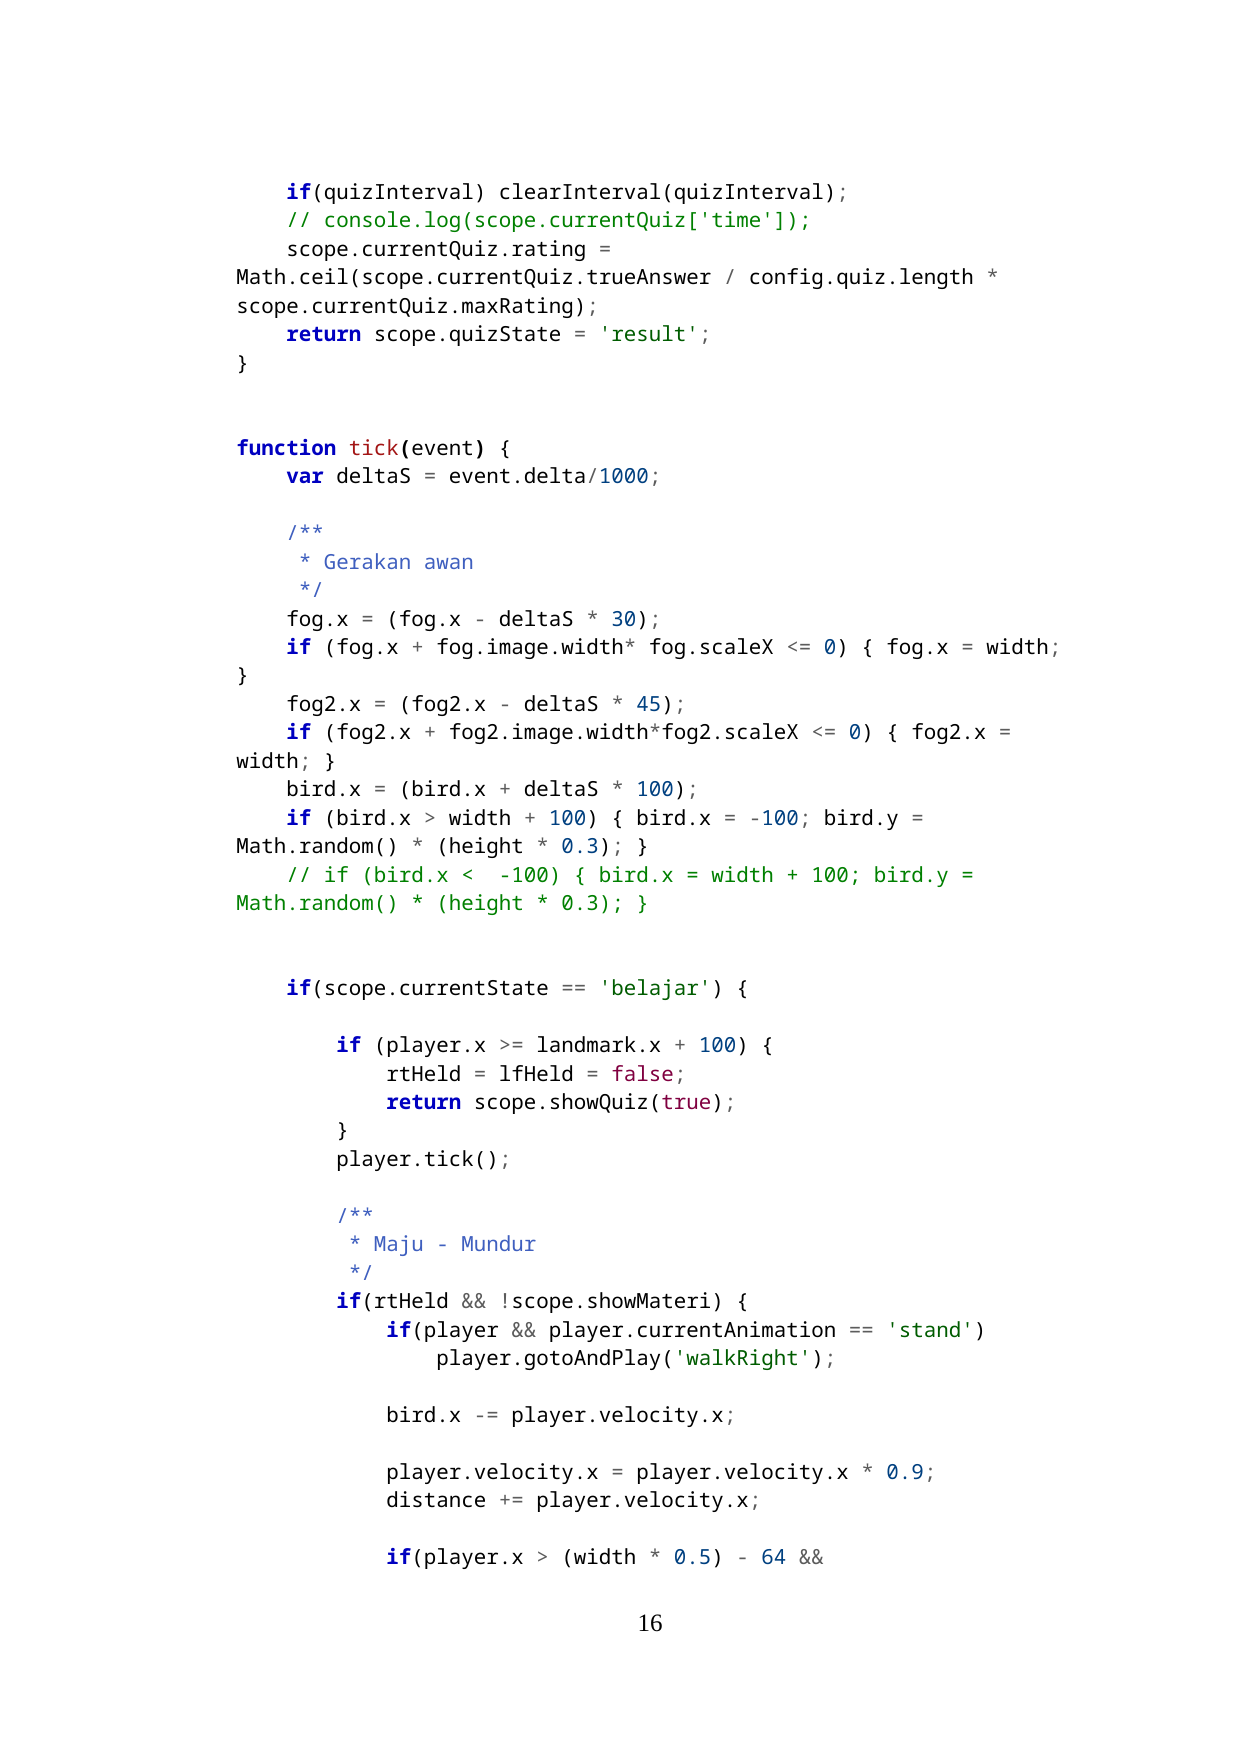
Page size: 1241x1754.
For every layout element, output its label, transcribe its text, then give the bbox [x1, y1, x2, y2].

table_header if(quizInterval) clearInterval(quizInterval); // console.log(scope.currentQuiz['time']); scope.currentQuiz.rating = Math.ceil(scope.currentQuiz.trueAnswer / config.quiz.length * scope.currentQuiz.maxRating); return scope.quizState = 'result'; } function tick(event) { var deltaS = event.delta/1000; /** * Gerakan awan */ fog.x = (fog.x - deltaS * 30); if (fog.x + fog.image.width* fog.scaleX <= 0) { fog.x = width; } fog2.x = (fog2.x - deltaS * 45); if (fog2.x + fog2.image.width*fog2.scaleX <= 0) { fog2.x = width; } bird.x = (bird.x + deltaS * 100); if (bird.x > width + 100) { bird.x = -100; bird.y = Math.random() * (height * 0.3); } // if (bird.x < -100) { bird.x = width + 100; bird.y = Math.random() * (height * 0.3); } if(scope.currentState == 'belajar') { if (player.x >= landmark.x + 100) { rtHeld = lfHeld = false; return scope.showQuiz(true); } player.tick(); /** * Maju - Mundur */ if(rtHeld && !scope.showMateri) { if(player && player.currentAnimation == 'stand') player.gotoAndPlay('walkRight'); bird.x -= player.velocity.x; player.velocity.x = player.velocity.x * 0.9; distance += player.velocity.x; if(player.x > (width * 0.5) - 64 && [236, 177, 1063, 1571]
